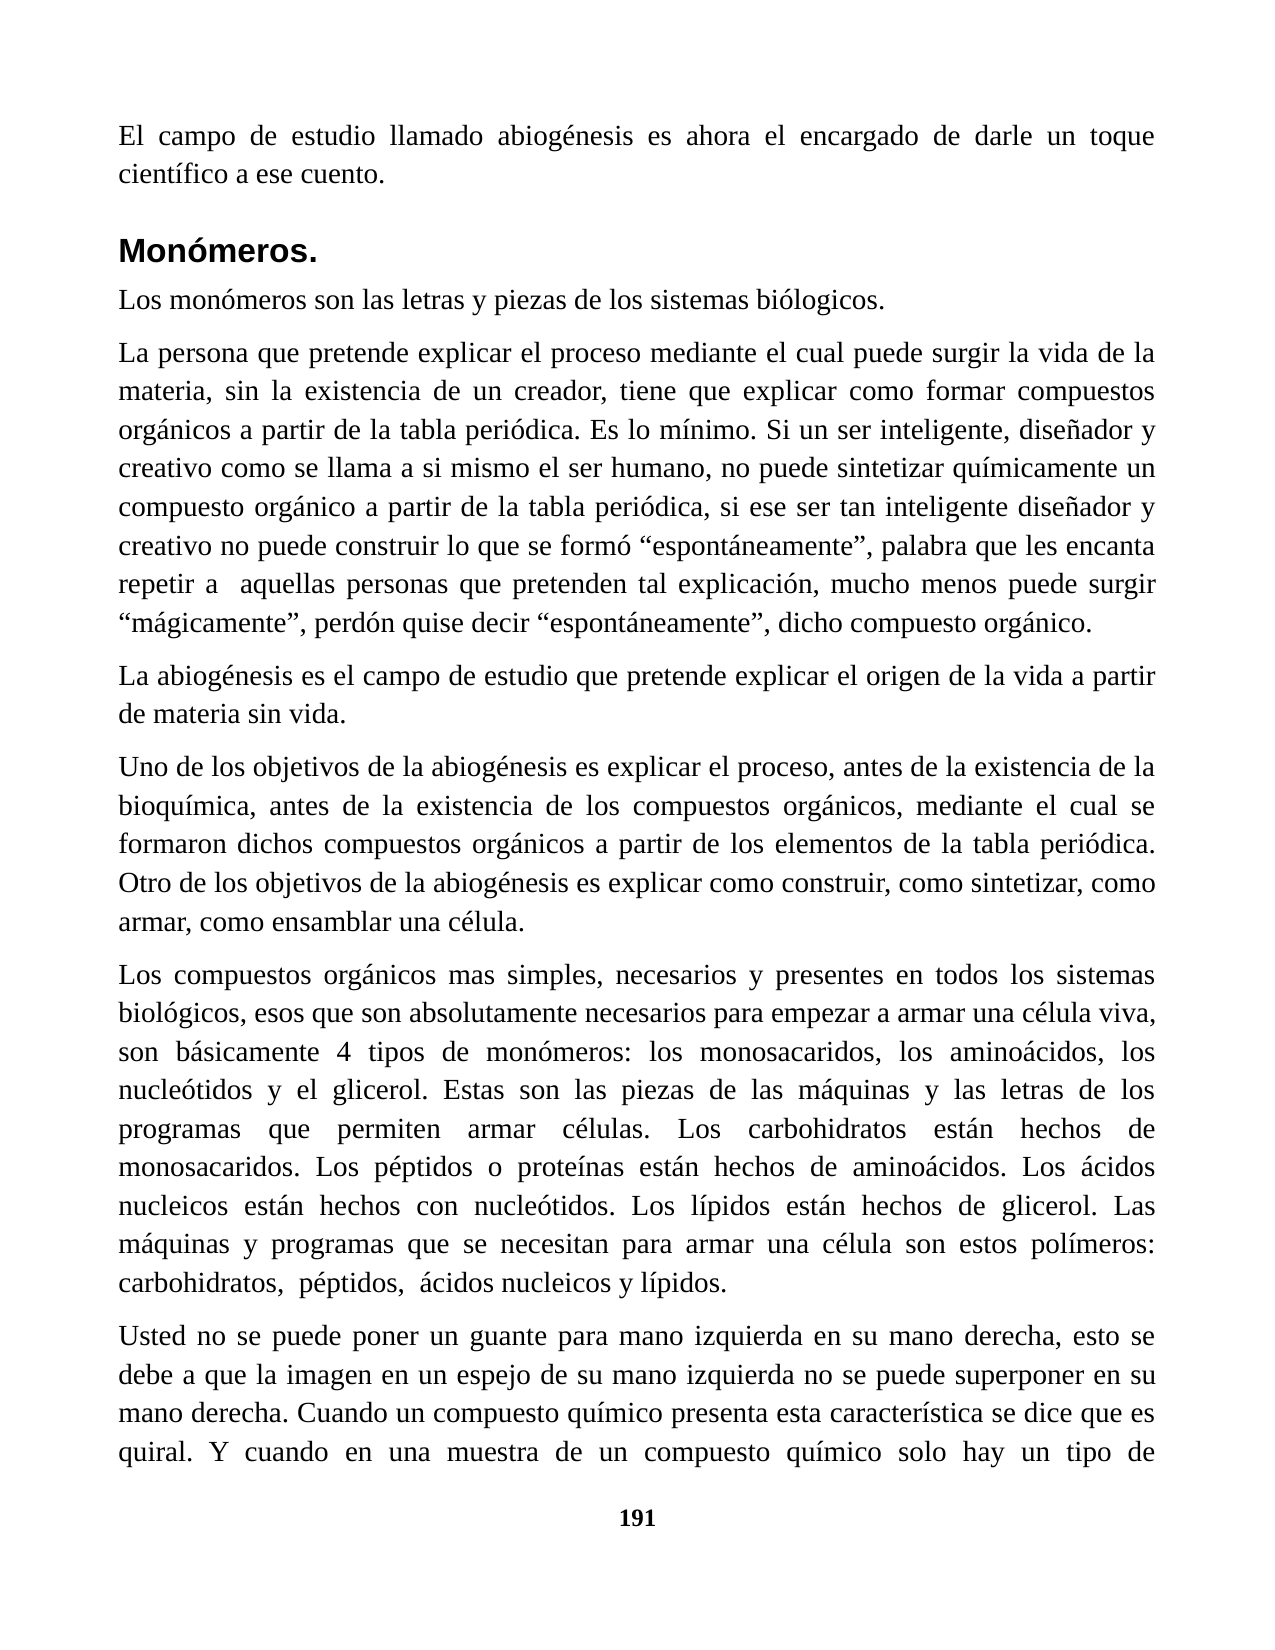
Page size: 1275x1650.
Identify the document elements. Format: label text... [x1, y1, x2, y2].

text Usted no se puede poner un guante para mano izquierda en su mano derecha, esto se debe a que la imagen en un espejo de su mano izquierda no se puede superponer en su mano derecha. Cuando un compuesto químico presenta esta característica se dice que es quiral. Y cuando en una muestra de un compuesto químico solo hay un tipo de [118, 1318, 1157, 1467]
text Uno de los objetivos de la abiogénesis es explicar el proceso, antes de la existencia de la bioquímica, antes de la existencia de los compuestos orgánicos, mediante el cual se formaron dichos compuestos orgánicos a partir de los elementos de la tabla periódica. Otro de los objetivos de la abiogénesis es explicar como construir, como sintetizar, como armar, como ensamblar una célula. [118, 749, 1157, 937]
text El campo de estudio llamado abiogénesis es ahora el encargado de darle un toque científico a ese cuento. [118, 118, 1157, 190]
text Los compuestos orgánicos mas simples, necesarios y presentes en todos los sistemas biológicos, esos que son absolutamente necesarios para empezar a armar una célula viva, son básicamente 4 tipos de monómeros: los monosacaridos, los aminoácidos, los nucleótidos y el glicerol. Estas son las piezas de las máquinas y las letras de los programas que permiten armar células. Los carbohidratos están hechos de monosacaridos. Los péptidos o proteínas están hechos de aminoácidos. Los ácidos nucleicos están hechos con nucleótidos. Los lípidos están hechos de glicerol. Las máquinas y programas que se necesitan para armar una célula son estos polímeros: carbohidratos, péptidos, ácidos nucleicos y lípidos. [118, 957, 1157, 1299]
text Los monómeros son las letras y piezas de los sistemas biólogicos. [118, 282, 1157, 315]
text La persona que pretende explicar el proceso mediante el cual puede surgir la vida de la materia, sin la existencia de un creador, tiene que explicar como formar compuestos orgánicos a partir de la tabla periódica. Es lo mínimo. Si un ser inteligente, diseñador y creativo como se llama a si mismo el ser humano, no puede sintetizar químicamente un compuesto orgánico a partir de la tabla periódica, si ese ser tan inteligente diseñador y creativo no puede construir lo que se formó “espontáneamente”, palabra que les encanta repetir a aquellas personas que pretenden tal explicación, mucho menos puede surgir “mágicamente”, perdón quise decir “espontáneamente”, dicho compuesto orgánico. [118, 335, 1157, 638]
subtitle Monómeros. [118, 231, 1157, 269]
text La abiogénesis es el campo de estudio que pretende explicar el origen de la vida a partir de materia sin vida. [118, 658, 1157, 730]
